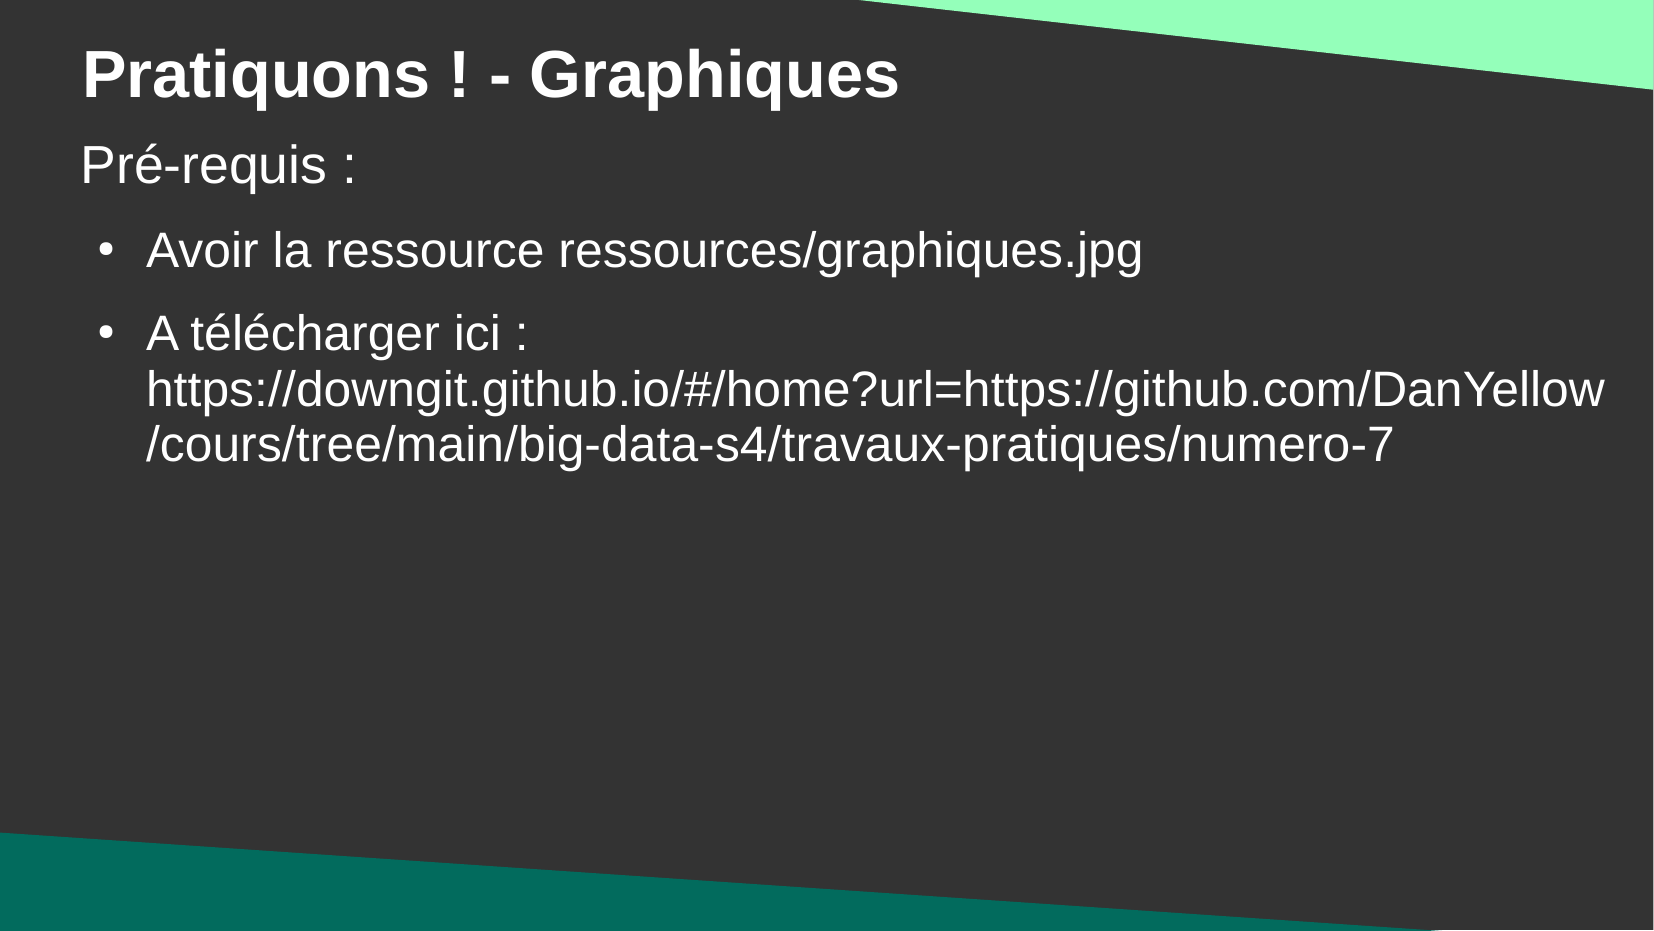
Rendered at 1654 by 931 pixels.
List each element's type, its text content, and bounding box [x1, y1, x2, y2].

title Pratiquons ! - Graphiques [82, 37, 1571, 114]
text_box [858, 0, 1654, 90]
list Pré-requis : Avoir la ressource ressources/graphiques.jpg A télécharger ici : https://downgit.github.io/#/home?url=https://github.com/DanYellow/cours/tree/main/big-data-s4/travaux-pratiques/numero-7 [80, 135, 1620, 473]
